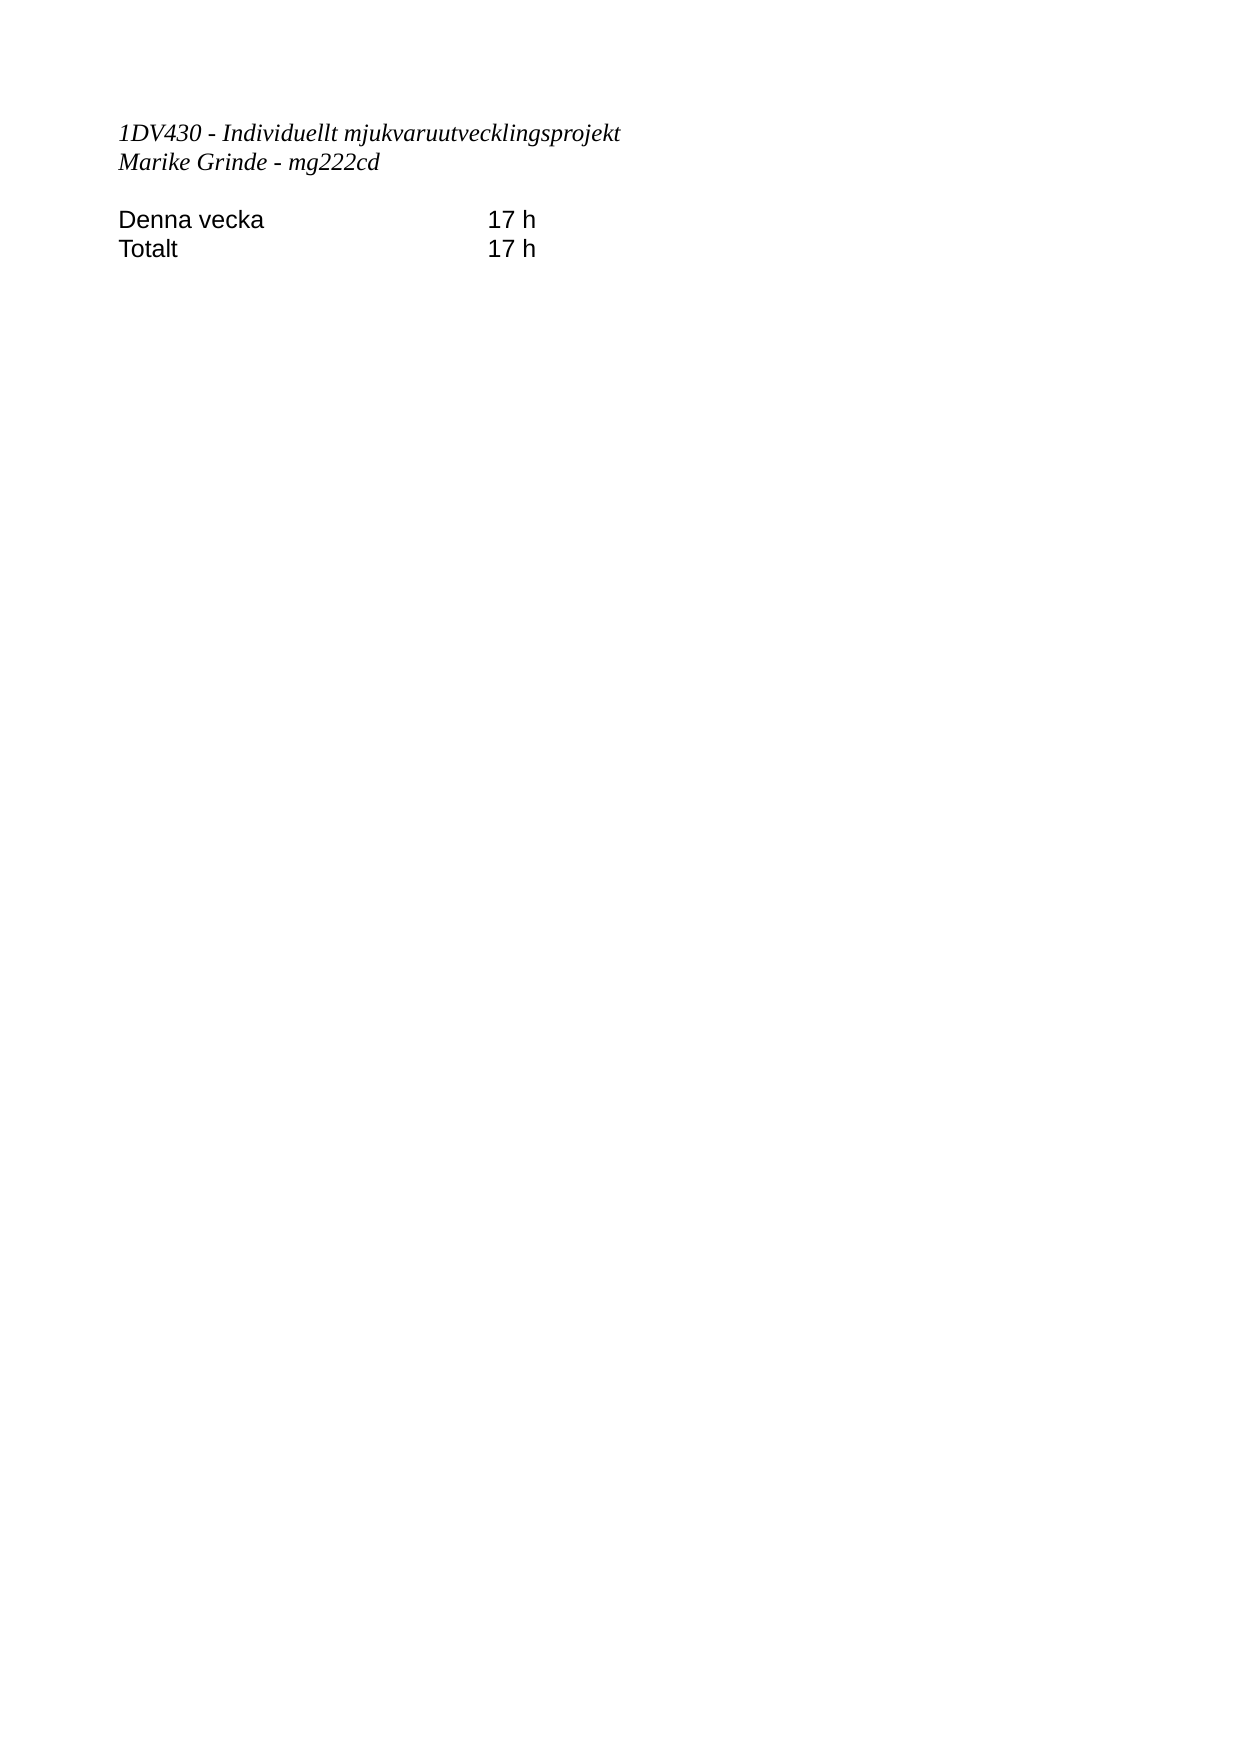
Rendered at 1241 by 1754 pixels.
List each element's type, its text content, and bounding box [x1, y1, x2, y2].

text Denna vecka 17 h [118, 205, 1122, 234]
text Totalt 17 h [118, 234, 1122, 263]
